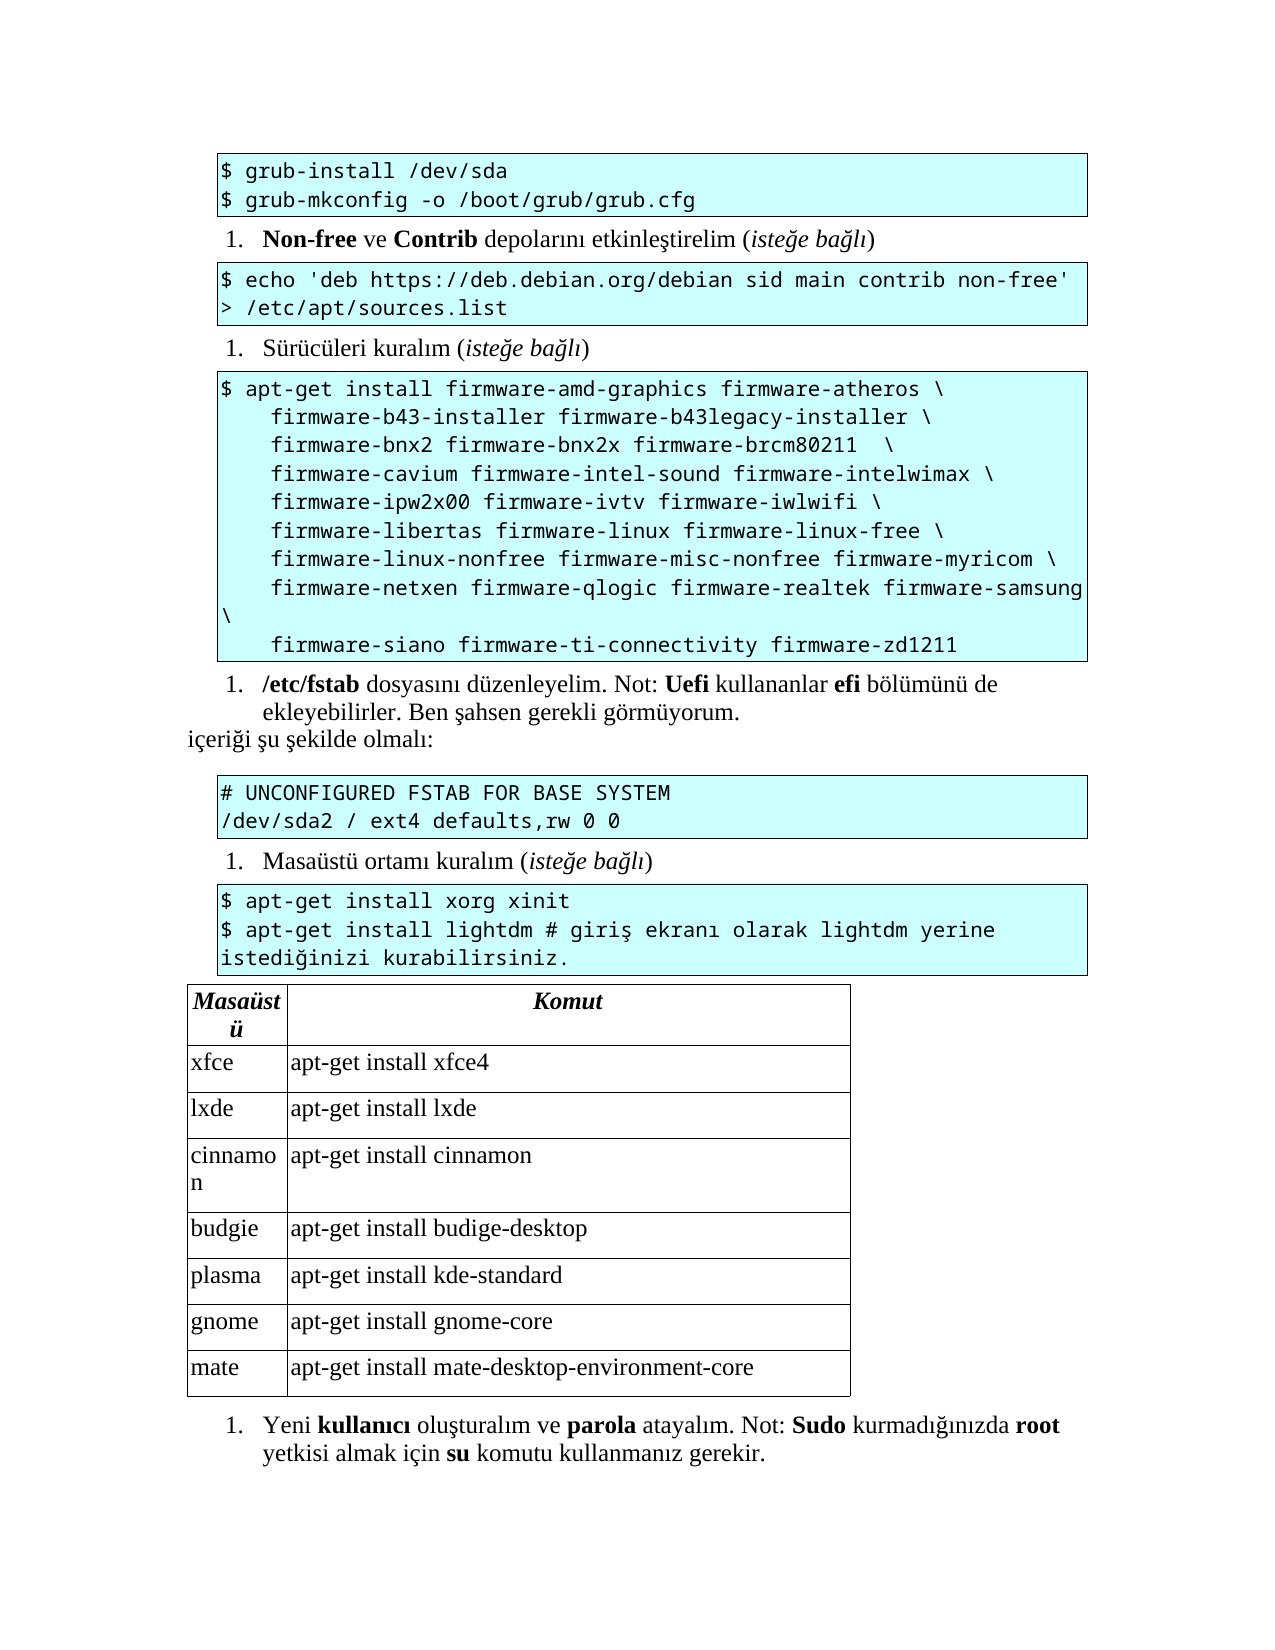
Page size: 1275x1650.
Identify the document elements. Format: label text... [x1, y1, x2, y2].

table_cell gnome [188, 1305, 287, 1350]
table_cell budgie [188, 1213, 287, 1258]
text $ apt-get install firmware-amd-graphics firmware-atheros \ firmware-b43-installer firmware-b43legacy-installer \ firmware-bnx2 firmware-bnx2x firmware-brcm80211 \ firmware-cavium firmware-intel-sound firmware-intelwimax \ firmware-ipw2x00 firmware-ivtv firmware-iwlwifi \ firmware-libertas firmware-linux firmware-linux-free \ firmware-linux-nonfree firmware-misc-nonfree firmware-myricom \ firmware-netxen firmware-qlogic firmware-realtek firmware-samsung \ firmware-siano firmware-ti-connectivity firmware-zd1211 [218, 372, 1087, 661]
list Masaüstü ortamı kuralım (isteğe bağlı) [225, 847, 1087, 874]
table_cell apt-get install kde-standard [288, 1259, 850, 1304]
table_cell lxde [188, 1093, 287, 1138]
list Non-free ve Contrib depolarını etkinleştirelim (isteğe bağlı) [225, 225, 1087, 253]
text $ grub-install /dev/sda $ grub-mkconfig -o /boot/grub/grub.cfg [218, 154, 1087, 216]
text $ apt-get install xorg xinit $ apt-get install lightdm # giriş ekranı olarak lightdm yerine istediğinizi kurabilirsiniz. [218, 885, 1087, 975]
table_cell plasma [188, 1259, 287, 1304]
text içeriği şu şekilde olmalı: [187, 726, 1087, 753]
table_cell apt-get install gnome-core [288, 1305, 850, 1350]
text $ echo 'deb https://deb.debian.org/debian sid main contrib non-free' > /etc/apt/sources.list [218, 263, 1087, 325]
table_header Komut [288, 985, 850, 1045]
table_cell apt-get install xfce4 [288, 1046, 850, 1092]
table_cell apt-get install budige-desktop [288, 1213, 850, 1258]
table_cell apt-get install cinnamon [288, 1139, 850, 1212]
table_cell apt-get install mate-desktop-environment-core [288, 1351, 850, 1396]
table_cell mate [188, 1351, 287, 1396]
text # UNCONFIGURED FSTAB FOR BASE SYSTEM /dev/sda2 / ext4 defaults,rw 0 0 [218, 776, 1087, 838]
table_cell cinnamon [188, 1139, 287, 1212]
list Sürücüleri kuralım (isteğe bağlı) [225, 334, 1087, 362]
table_header Masaüstü [188, 985, 287, 1045]
table_cell apt-get install lxde [288, 1093, 850, 1138]
list /etc/fstab dosyasını düzenleyelim. Not: Uefi kullananlar efi bölümünü de ekleyebilirler. Ben şahsen gerekli görmüyorum. [225, 670, 1087, 726]
list Yeni kullanıcı oluşturalım ve parola atayalım. Not: Sudo kurmadığınızda root yetkisi almak için su komutu kullanmanız gerekir. [225, 1411, 1087, 1467]
table_cell xfce [188, 1046, 287, 1092]
